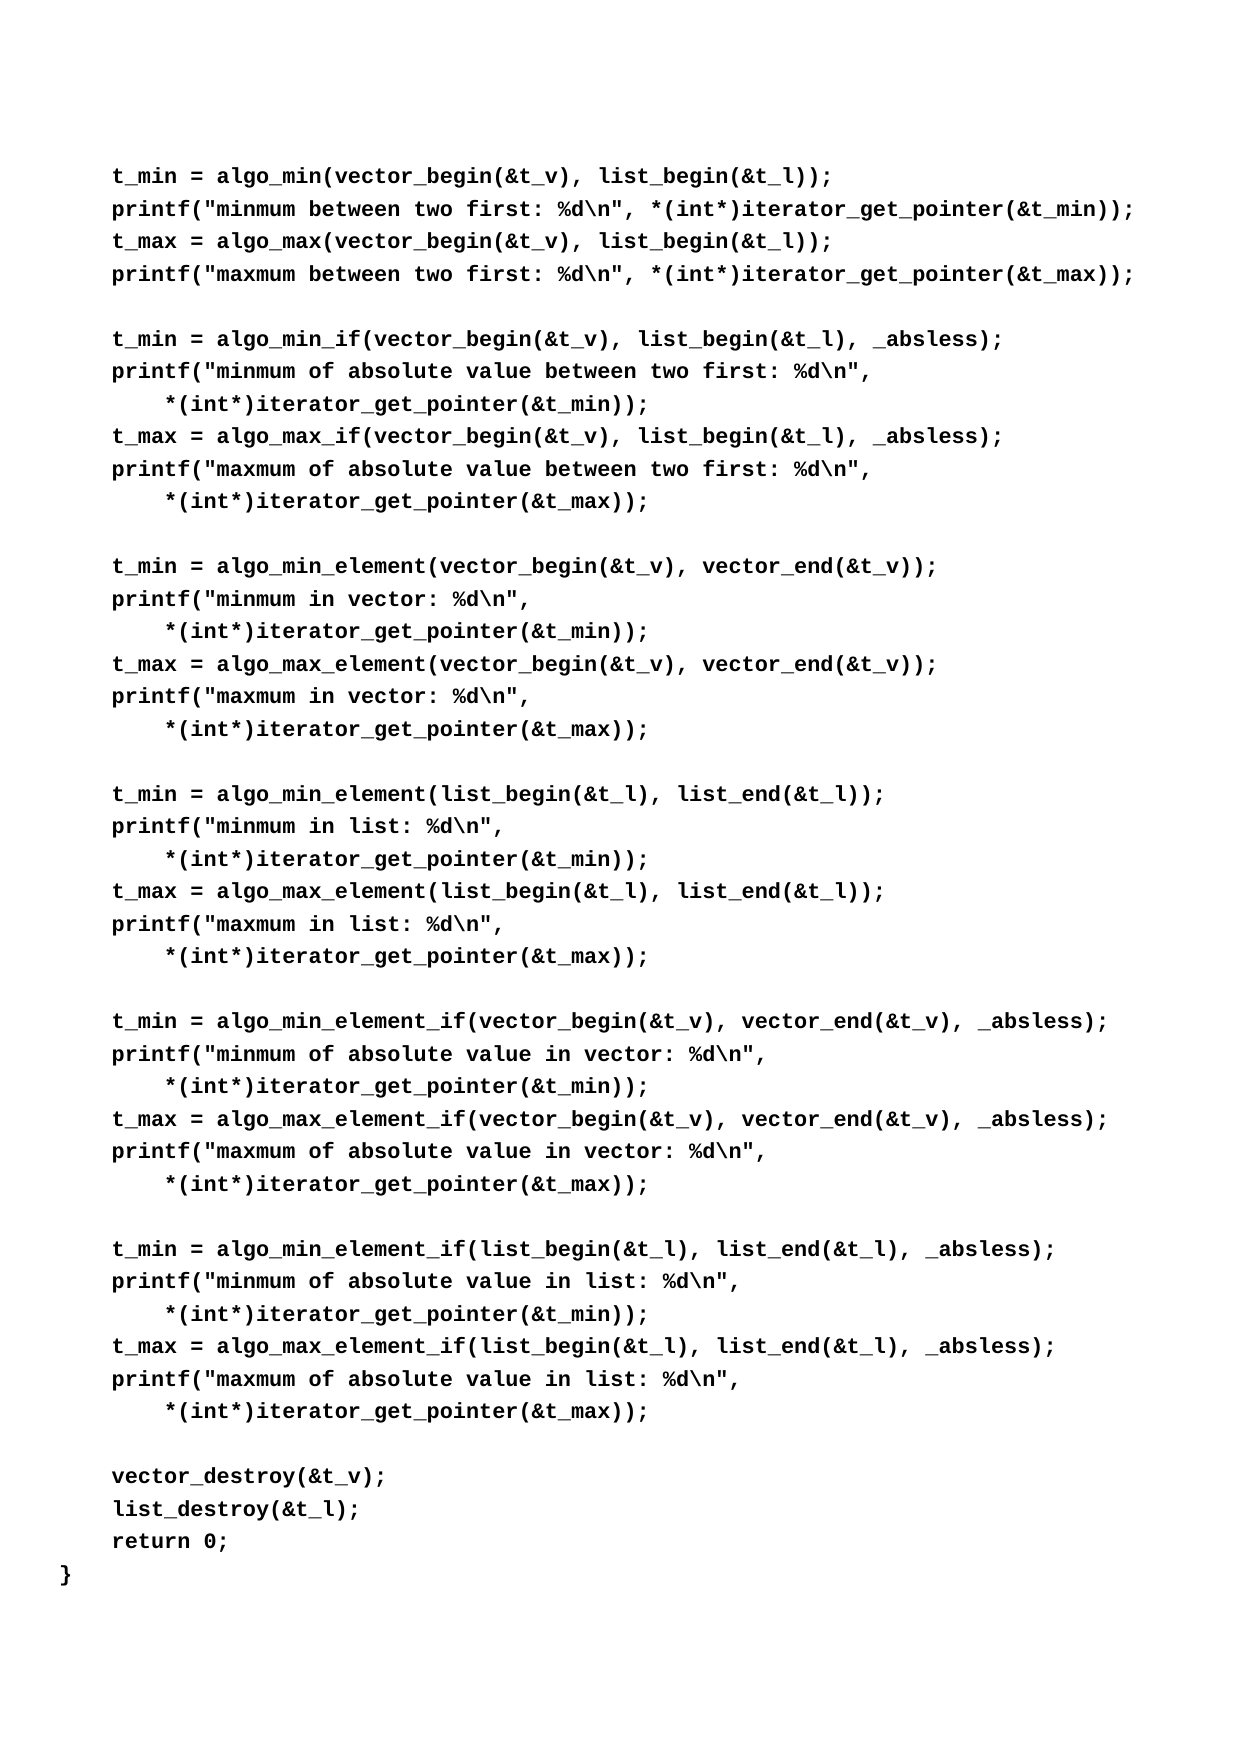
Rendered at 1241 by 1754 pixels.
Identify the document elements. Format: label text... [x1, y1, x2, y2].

text *(int*)iterator_get_pointer(&t_min)); [59, 844, 1181, 877]
text t_min = algo_min_if(vector_begin(&t_v), list_begin(&t_l), _absless); [59, 324, 1181, 357]
text printf("maxmum of absolute value between two first: %d\n", [59, 454, 1181, 487]
text t_max = algo_max_if(vector_begin(&t_v), list_begin(&t_l), _absless); [59, 422, 1181, 454]
text *(int*)iterator_get_pointer(&t_min)); [59, 1299, 1181, 1332]
text t_min = algo_min_element_if(vector_begin(&t_v), vector_end(&t_v), _absless); [59, 1007, 1181, 1039]
text } [59, 1559, 1181, 1592]
text printf("maxmum in vector: %d\n", [59, 682, 1181, 714]
text t_max = algo_max(vector_begin(&t_v), list_begin(&t_l)); [59, 227, 1181, 259]
text t_max = algo_max_element_if(list_begin(&t_l), list_end(&t_l), _absless); [59, 1332, 1181, 1364]
text t_min = algo_min_element(list_begin(&t_l), list_end(&t_l)); [59, 779, 1181, 812]
text t_min = algo_min_element_if(list_begin(&t_l), list_end(&t_l), _absless); [59, 1234, 1181, 1267]
text t_max = algo_max_element(vector_begin(&t_v), vector_end(&t_v)); [59, 649, 1181, 682]
text printf("minmum in vector: %d\n", [59, 584, 1181, 617]
text return 0; [59, 1527, 1181, 1559]
text *(int*)iterator_get_pointer(&t_max)); [59, 487, 1181, 519]
text *(int*)iterator_get_pointer(&t_min)); [59, 389, 1181, 422]
text *(int*)iterator_get_pointer(&t_max)); [59, 942, 1181, 974]
text *(int*)iterator_get_pointer(&t_min)); [59, 617, 1181, 649]
text printf("minmum between two first: %d\n", *(int*)iterator_get_pointer(&t_min)); [59, 194, 1181, 227]
text printf("maxmum of absolute value in list: %d\n", [59, 1364, 1181, 1397]
text list_destroy(&t_l); [59, 1494, 1181, 1527]
text printf("maxmum in list: %d\n", [59, 909, 1181, 942]
text t_min = algo_min(vector_begin(&t_v), list_begin(&t_l)); [59, 162, 1181, 194]
text t_max = algo_max_element(list_begin(&t_l), list_end(&t_l)); [59, 877, 1181, 909]
text *(int*)iterator_get_pointer(&t_max)); [59, 1169, 1181, 1202]
text printf("maxmum of absolute value in vector: %d\n", [59, 1137, 1181, 1169]
text printf("maxmum between two first: %d\n", *(int*)iterator_get_pointer(&t_max)); [59, 259, 1181, 292]
text vector_destroy(&t_v); [59, 1462, 1181, 1494]
text printf("minmum of absolute value in vector: %d\n", [59, 1039, 1181, 1072]
text printf("minmum in list: %d\n", [59, 812, 1181, 844]
text *(int*)iterator_get_pointer(&t_max)); [59, 1397, 1181, 1429]
text *(int*)iterator_get_pointer(&t_max)); [59, 714, 1181, 747]
text *(int*)iterator_get_pointer(&t_min)); [59, 1072, 1181, 1104]
text printf("minmum of absolute value in list: %d\n", [59, 1267, 1181, 1299]
text t_max = algo_max_element_if(vector_begin(&t_v), vector_end(&t_v), _absless); [59, 1104, 1181, 1137]
text printf("minmum of absolute value between two first: %d\n", [59, 357, 1181, 389]
text t_min = algo_min_element(vector_begin(&t_v), vector_end(&t_v)); [59, 552, 1181, 584]
